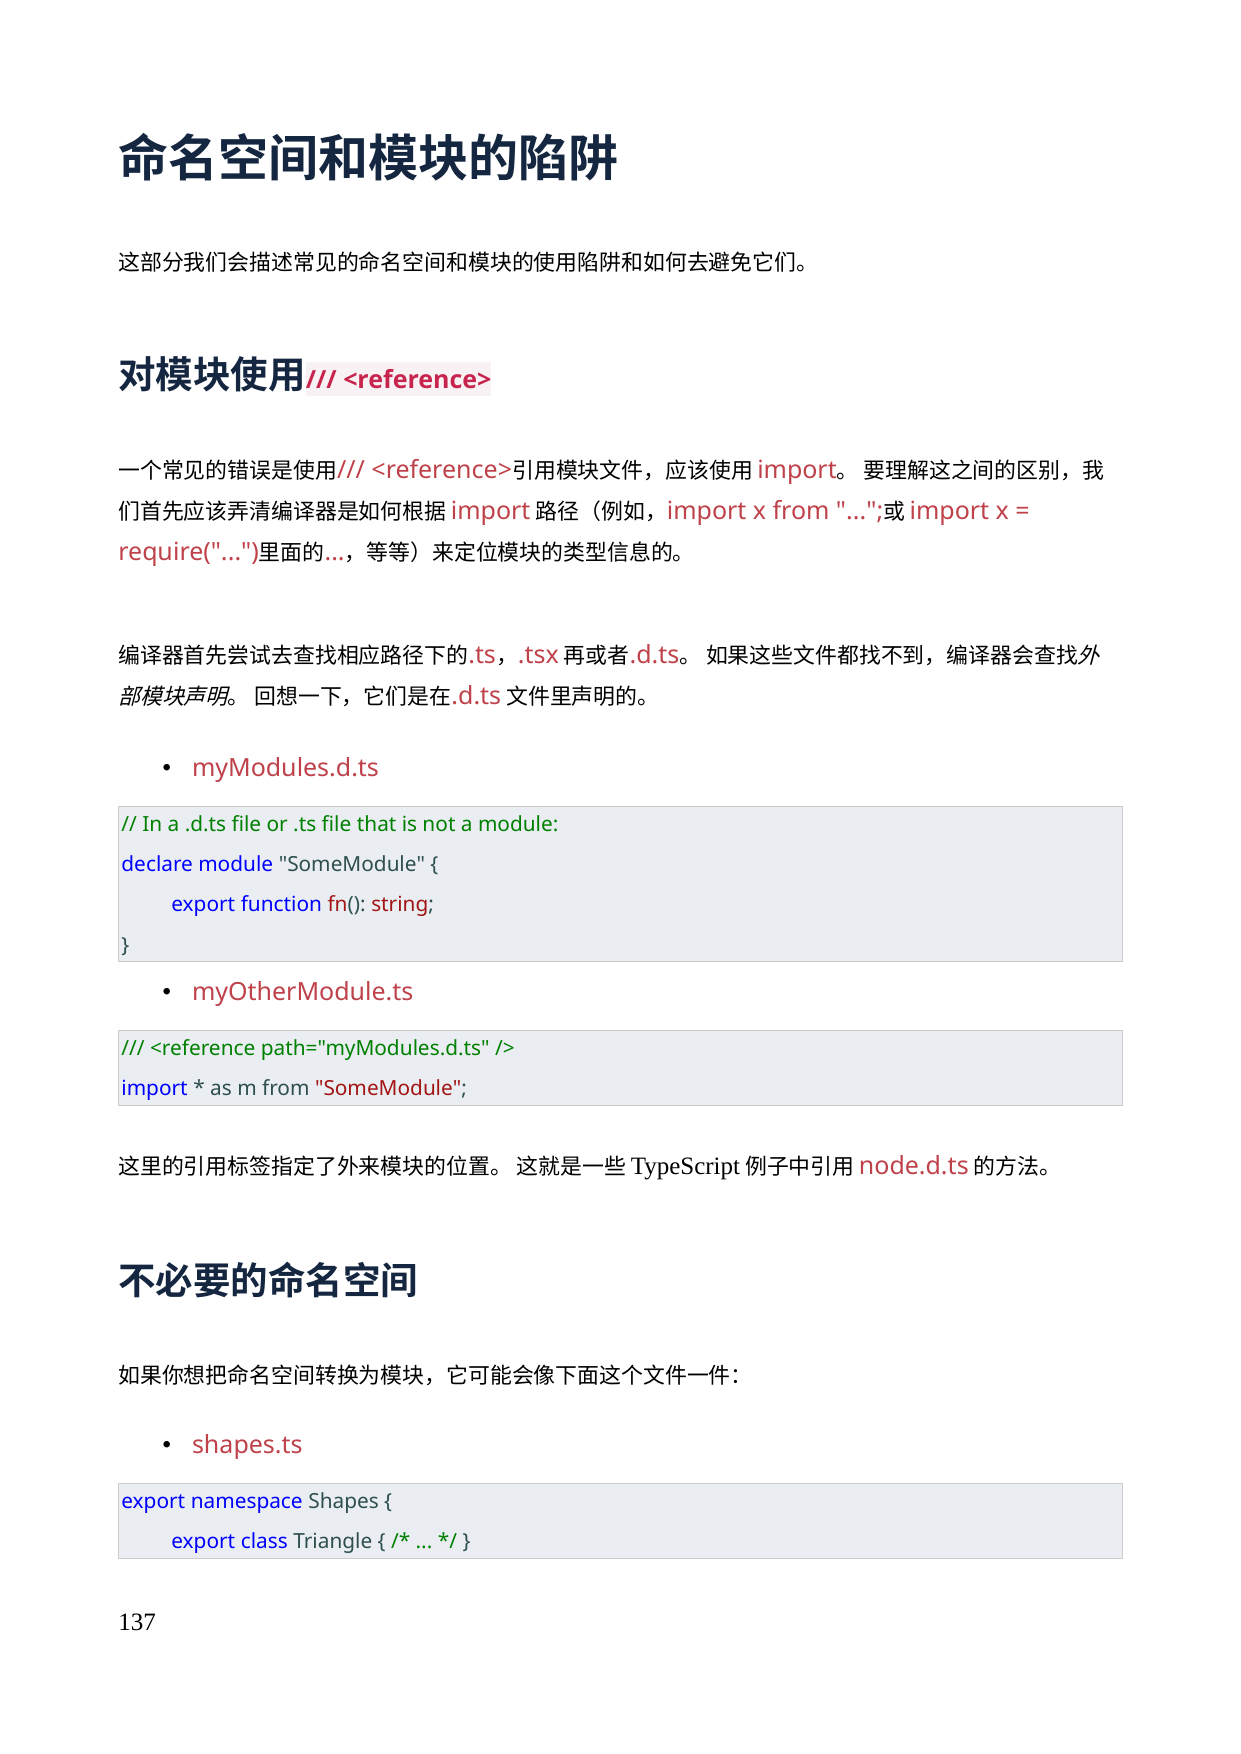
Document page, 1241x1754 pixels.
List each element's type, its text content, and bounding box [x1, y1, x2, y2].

text } [119, 927, 1122, 961]
text /// <reference path="myModules.d.ts" /> [119, 1031, 1122, 1061]
text 一个常见的错误是使用/// <reference>引用模块文件，应该使用import。 要理解这之间的区别，我们首先应该弄清编译器是如何根据import路径（例如，import x from "...";或import x = require("...")里面的...，等等）来定位模块的类型信息的。 [118, 452, 1122, 567]
text // In a .d.ts file or .ts file that is not a module: [119, 807, 1122, 837]
text export function fn(): string; [119, 887, 1122, 918]
text 这部分我们会描述常见的命名空间和模块的使用陷阱和如何去避免它们。 [118, 244, 1122, 276]
text export class Triangle { /* ... */ } [119, 1524, 1122, 1558]
list shapes.ts [162, 1427, 1122, 1461]
text export namespace Shapes { [119, 1484, 1122, 1515]
text 编译器首先尝试去查找相应路径下的.ts，.tsx再或者.d.ts。 如果这些文件都找不到，编译器会查找外部模块声明。 回想一下，它们是在.d.ts文件里声明的。 [118, 637, 1122, 711]
subtitle 对模块使用/// <reference> [118, 345, 1122, 399]
list myModules.d.ts [162, 749, 1122, 783]
text 如果你想把命名空间转换为模块，它可能会像下面这个文件一件： [118, 1358, 1122, 1389]
text declare module "SomeModule" { [119, 846, 1122, 878]
subtitle 不必要的命名空间 [118, 1251, 1122, 1305]
list myOtherModule.ts [162, 973, 1122, 1007]
text 这里的引用标签指定了外来模块的位置。 这就是一些TypeScript例子中引用node.d.ts的方法。 [118, 1148, 1122, 1182]
text import * as m from "SomeModule"; [119, 1070, 1122, 1105]
subtitle 命名空间和模块的陷阱 [118, 118, 1122, 191]
